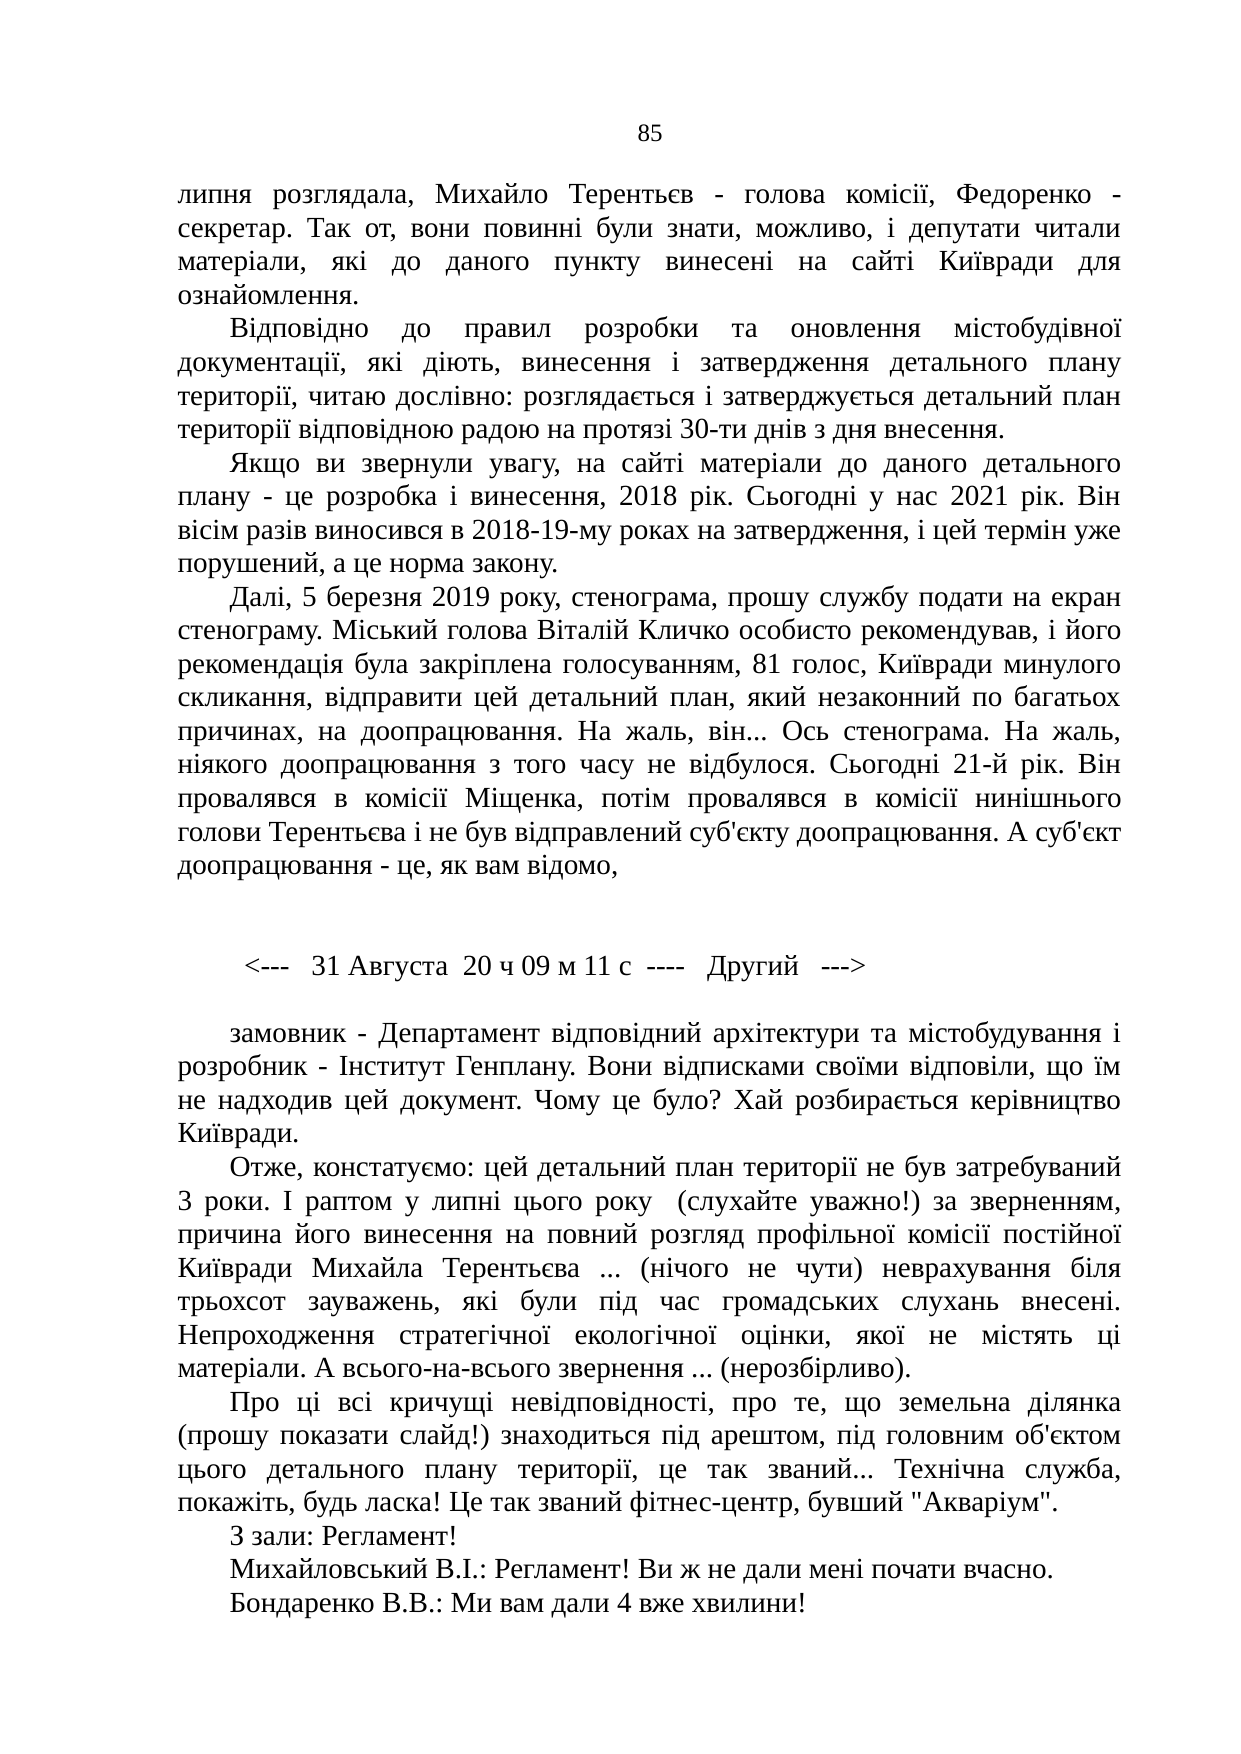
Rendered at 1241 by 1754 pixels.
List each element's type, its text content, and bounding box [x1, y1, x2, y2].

text Далі, 5 березня 2019 року, стенограма, прошу службу подати на екран стенограму. Міський голова Віталій Кличко особисто рекомендував, і його рекомендація була закріплена голосуванням, 81 голос, Київради минулого скликання, відправити цей детальний план, який незаконний по багатьох причинах, на доопрацювання. На жаль, він... Ось стенограма. На жаль, ніякого доопрацювання з того часу не відбулося. Сьогодні 21-й рік. Він провалявся в комісії Міщенка, потім провалявся в комісії нинішнього голови Терентьєва і не був відправлений суб'єкту доопрацювання. А суб'єкт доопрацювання - це, як вам відомо, [177, 579, 1122, 881]
text замовник - Департамент відповідний архітектури та містобудування і розробник - Інститут Генплану. Вони відписками своїми відповіли, що їм не надходив цей документ. Чому це було? Хай розбирається керівництво Київради. [177, 1015, 1122, 1149]
text З зали: Регламент! [177, 1518, 1122, 1552]
text Отже, констатуємо: цей детальний план території не був затребуваний 3 роки. І раптом у липні цього року (слухайте уважно!) за зверненням, причина його винесення на повний розгляд профільної комісії постійної Київради Михайла Терентьєва ... (нічого не чути) неврахування біля трьохсот зауважень, які були під час громадських слухань внесені. Непроходження стратегічної екологічної оцінки, якої не містять ці матеріали. А всього-на-всього звернення ... (нерозбірливо). [177, 1149, 1122, 1384]
text Про ці всі кричущі невідповідності, про те, що земельна ділянка (прошу показати слайд!) знаходиться під арештом, під головним об'єктом цього детального плану території, це так званий... Технічна служба, покажіть, будь ласка! Це так званий фітнес-центр, бувший "Акваріум". [177, 1384, 1122, 1518]
text Бондаренко В.В.: Ми вам дали 4 вже хвилини! [177, 1585, 1122, 1619]
text <--- 31 Августа 20 ч 09 м 11 с ---- Другий ---> [177, 948, 1122, 981]
text Відповідно до правил розробки та оновлення містобудівної документації, які діють, винесення і затвердження детального плану території, читаю дослівно: розглядається і затверджується детальний план території відповідною радою на протязі 30-ти днів з дня внесення. [177, 311, 1122, 445]
text липня розглядала, Михайло Терентьєв - голова комісії, Федоренко - секретар. Так от, вони повинні були знати, можливо, і депутати читали матеріали, які до даного пункту винесені на сайті Київради для ознайомлення. [177, 176, 1122, 311]
text Якщо ви звернули увагу, на сайті матеріали до даного детального плану - це розробка і винесення, 2018 рік. Сьогодні у нас 2021 рік. Він вісім разів виносився в 2018-19-му роках на затвердження, і цей термін уже порушений, а це норма закону. [177, 445, 1122, 579]
text Михайловський В.І.: Регламент! Ви ж не дали мені почати вчасно. [177, 1552, 1122, 1585]
